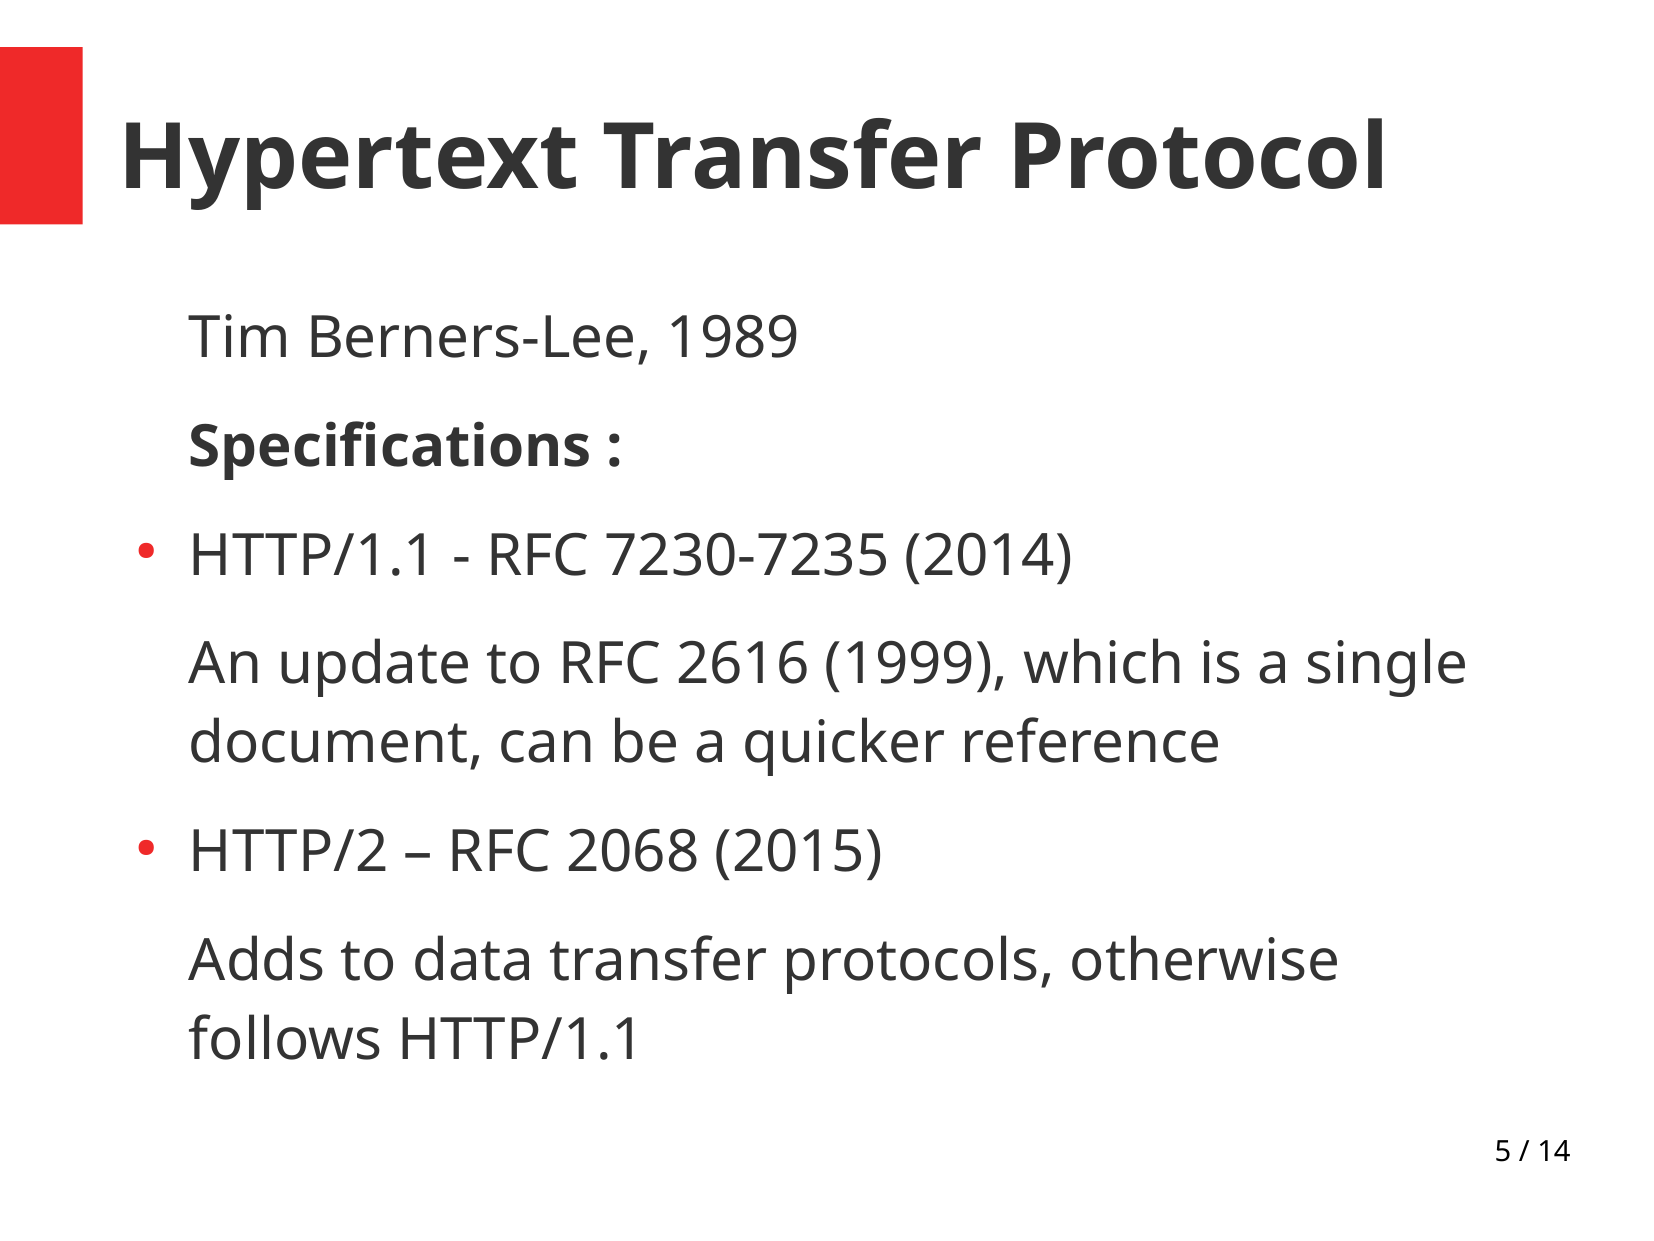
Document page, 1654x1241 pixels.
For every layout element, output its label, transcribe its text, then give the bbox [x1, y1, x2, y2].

title Hypertext Transfer Protocol [118, 49, 1571, 257]
list Tim Berners-Lee, 1989 Specifications : HTTP/1.1 - RFC 7230-7235 (2014) An update to RFC 2616 (1999), which is a single document, can be a quicker reference HTTP/2 – RFC 2068 (2015) Adds to data transfer protocols, otherwise follows HTTP/1.1 [118, 295, 1536, 1015]
